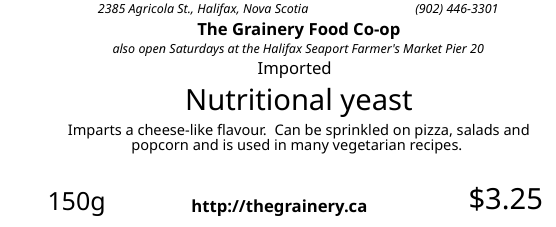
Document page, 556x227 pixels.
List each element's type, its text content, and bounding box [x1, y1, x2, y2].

table_cell Imported Nutritional yeast Imparts a cheese-like flavour. Can be sprinkled on pizza, salads and popcorn and is used in many vegetarian recipes. [47, 57, 550, 175]
table_cell $3.25 [415, 175, 550, 218]
table_cell 150g [47, 175, 143, 218]
table_header 2385 Agricola St., Halifax, Nova Scotia (902) 446-3301 The Grainery Food Co-op also open Saturdays at the Halifax Seaport Farmer's Market Pier 20 [47, 0, 550, 57]
table_cell http://thegrainery.ca [143, 175, 415, 218]
